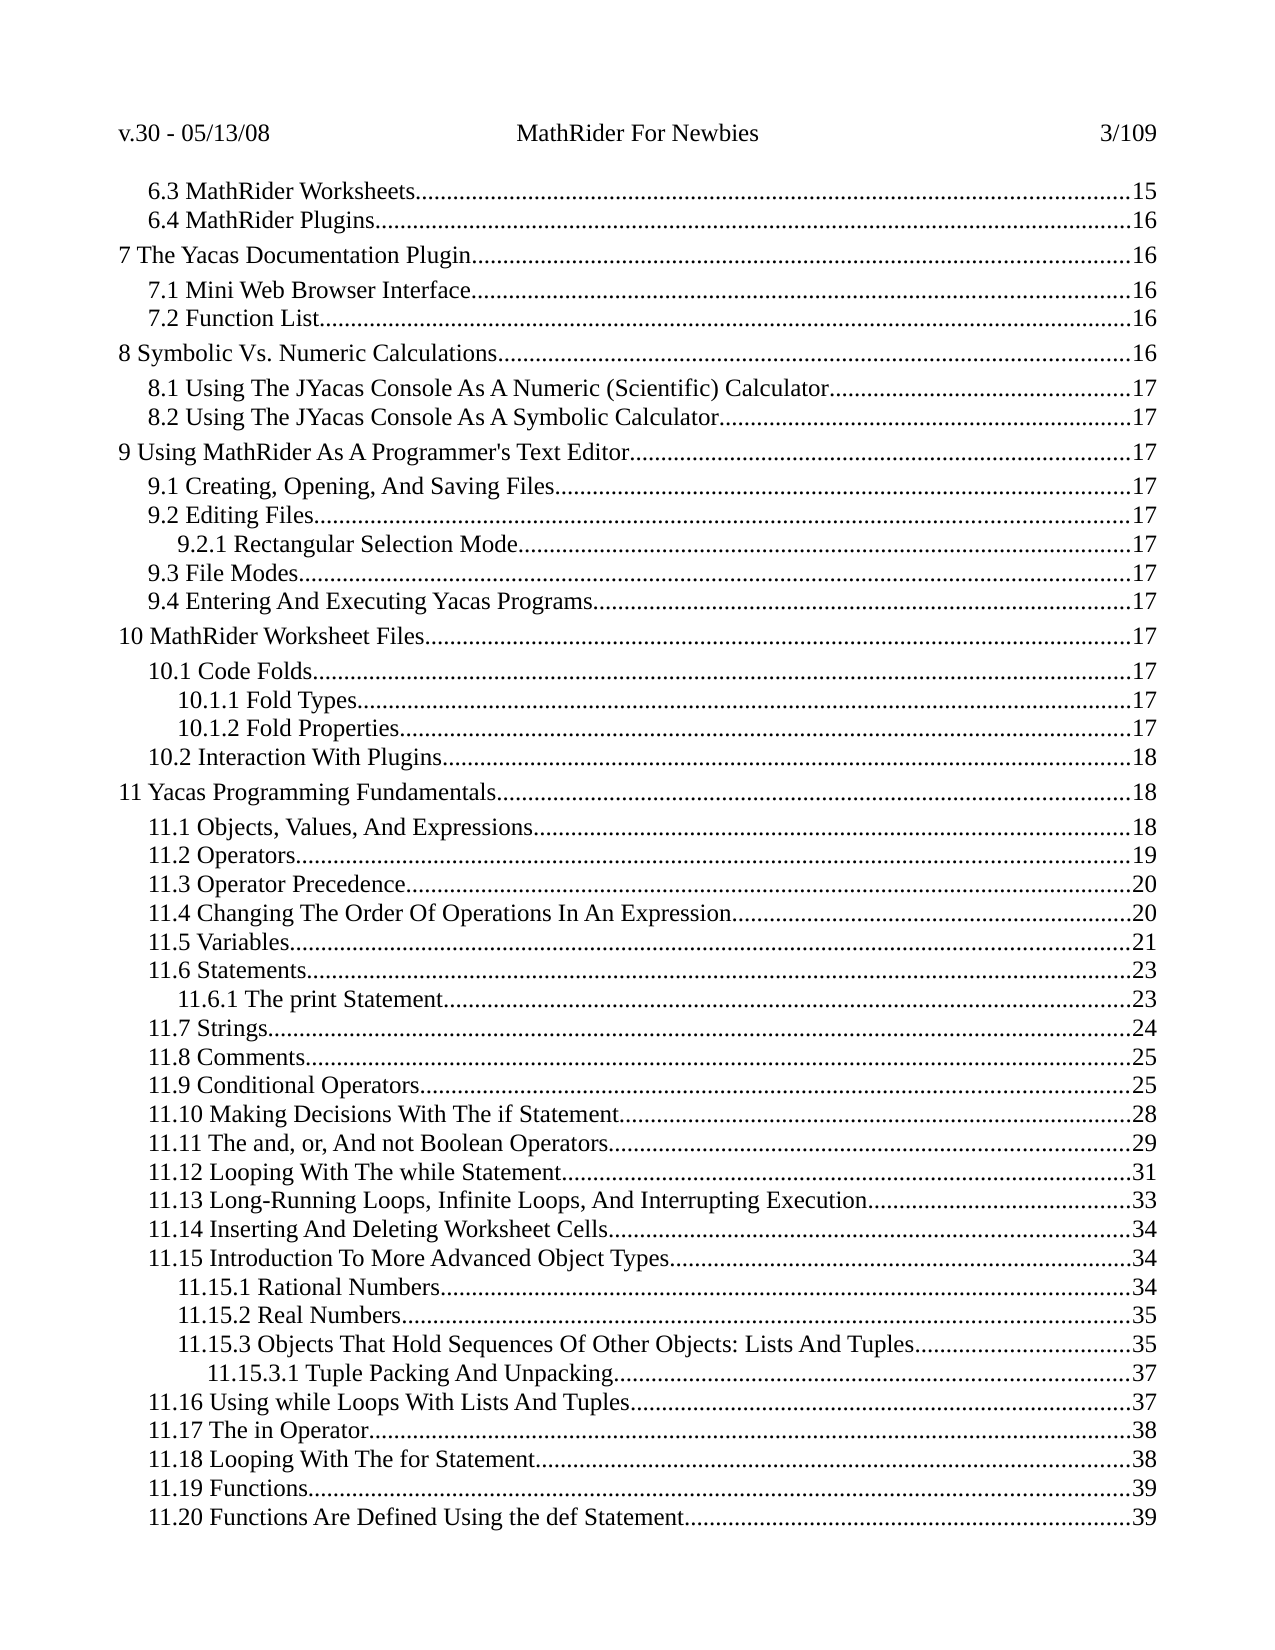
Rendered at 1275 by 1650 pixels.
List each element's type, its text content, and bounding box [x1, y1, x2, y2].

text 9.3 File Modes 17 [148, 558, 1157, 586]
text 8.1 Using The JYacas Console As A Numeric (Scientific) Calculator 17 [148, 373, 1157, 402]
text 11.9 Conditional Operators 25 [148, 1071, 1157, 1099]
text 10.1 Code Folds 17 [148, 656, 1157, 685]
text 8 Symbolic Vs. Numeric Calculations 16 [118, 338, 1157, 367]
text 11.15.3 Objects That Hold Sequences Of Other Objects: Lists And Tuples 35 [177, 1329, 1157, 1358]
text 11.6.1 The print Statement 23 [177, 984, 1157, 1013]
text 9.4 Entering And Executing Yacas Programs 17 [148, 586, 1157, 615]
text 11.14 Inserting And Deleting Worksheet Cells 34 [148, 1214, 1157, 1243]
text 9.2.1 Rectangular Selection Mode 17 [177, 529, 1157, 558]
text 10.1.2 Fold Properties 17 [177, 713, 1157, 742]
text 11.15.1 Rational Numbers 34 [177, 1272, 1157, 1301]
text 8.2 Using The JYacas Console As A Symbolic Calculator 17 [148, 402, 1157, 431]
text 9 Using MathRider As A Programmer's Text Editor 17 [118, 437, 1157, 465]
text 10 MathRider Worksheet Files 17 [118, 621, 1157, 650]
text 11.3 Operator Precedence 20 [148, 869, 1157, 898]
text 11.2 Operators 19 [148, 841, 1157, 869]
text 11.18 Looping With The for Statement 38 [148, 1444, 1157, 1473]
text 7 The Yacas Documentation Plugin 16 [118, 240, 1157, 269]
text 9.2 Editing Files 17 [148, 500, 1157, 529]
text 11.15.2 Real Numbers 35 [177, 1301, 1157, 1329]
text 11.13 Long-Running Loops, Infinite Loops, And Interrupting Execution 33 [148, 1186, 1157, 1214]
text 10.2 Interaction With Plugins 18 [148, 742, 1157, 771]
text 6.3 MathRider Worksheets 15 [148, 176, 1157, 205]
text 11.10 Making Decisions With The if Statement 28 [148, 1099, 1157, 1128]
text 11.17 The in Operator 38 [148, 1416, 1157, 1444]
text 11.12 Looping With The while Statement 31 [148, 1157, 1157, 1186]
text 11.7 Strings 24 [148, 1013, 1157, 1042]
text 11.11 The and, or, And not Boolean Operators 29 [148, 1128, 1157, 1157]
text 11.15.3.1 Tuple Packing And Unpacking 37 [207, 1358, 1157, 1387]
text 11.8 Comments 25 [148, 1042, 1157, 1071]
text 6.4 MathRider Plugins 16 [148, 205, 1157, 234]
text 11.5 Variables 21 [148, 927, 1157, 956]
text 11.19 Functions 39 [148, 1473, 1157, 1502]
text 11.1 Objects, Values, And Expressions 18 [148, 812, 1157, 841]
text 11.4 Changing The Order Of Operations In An Expression 20 [148, 898, 1157, 927]
text 11.15 Introduction To More Advanced Object Types 34 [148, 1243, 1157, 1272]
text 10.1.1 Fold Types 17 [177, 685, 1157, 713]
text 7.1 Mini Web Browser Interface 16 [148, 275, 1157, 303]
text 11 Yacas Programming Fundamentals 18 [118, 777, 1157, 806]
text 9.1 Creating, Opening, And Saving Files 17 [148, 471, 1157, 500]
text 11.16 Using while Loops With Lists And Tuples 37 [148, 1387, 1157, 1416]
text 7.2 Function List 16 [148, 303, 1157, 332]
text 11.6 Statements 23 [148, 956, 1157, 984]
text 11.20 Functions Are Defined Using the def Statement 39 [148, 1502, 1157, 1531]
